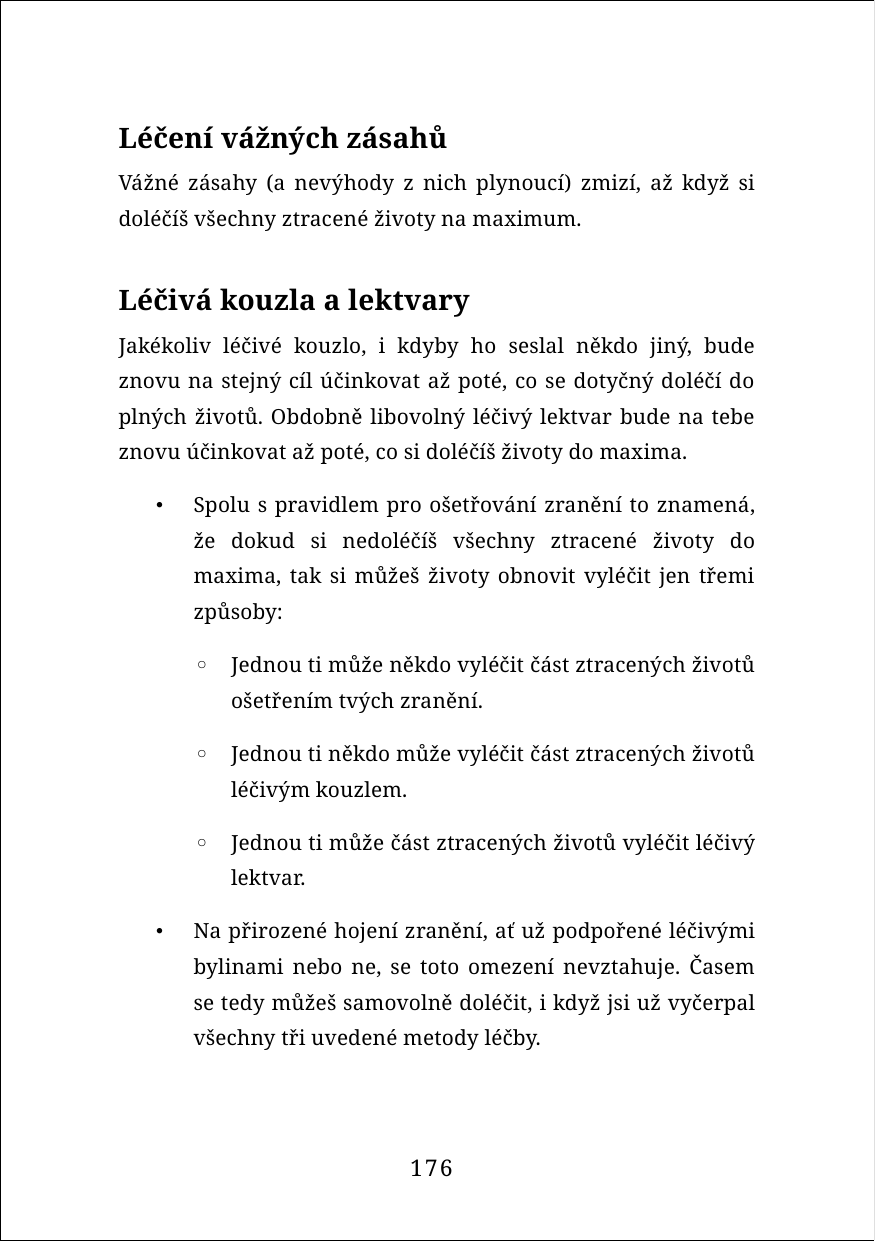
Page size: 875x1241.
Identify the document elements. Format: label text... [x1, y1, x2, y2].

subtitle Léčivá kouzla a lektvary [118, 281, 756, 319]
list Jednou ti může někdo vyléčit část ztracených životů ošetřením tvých zranění. [193, 650, 756, 714]
list Na přirozené hojení zranění, ať už podpořené léčivými bylinami nebo ne, se toto omezení nevztahuje. Časem se tedy můžeš samovolně doléčit, i když jsi už vyčerpal všechny tři uvedené metody léčby. [156, 917, 756, 1052]
subtitle Léčení vážných zásahů [118, 118, 756, 157]
list Spolu s pravidlem pro ošetřování zranění to znamená, že dokud si nedoléčíš všechny ztracené životy do maxima, tak si můžeš životy obnovit vyléčit jen třemi způsoby: [156, 491, 756, 626]
text Vážné zásahy (a nevýhody z nich plynoucí) zmizí, až když si doléčíš všechny ztracené životy na maximum. [118, 168, 756, 232]
text Jakékoliv léčivé kouzlo, i kdyby ho seslal někdo jiný, bude znovu na stejný cíl účinkovat až poté, co se dotyčný doléčí do plných životů. Obdobně libovolný léčivý lektvar bude na tebe znovu účinkovat až poté, co si doléčíš životy do maxima. [118, 331, 756, 466]
list Jednou ti může část ztracených životů vyléčit léčivý lektvar. [193, 828, 756, 892]
list Jednou ti někdo může vyléčit část ztracených životů léčivým kouzlem. [193, 739, 756, 803]
